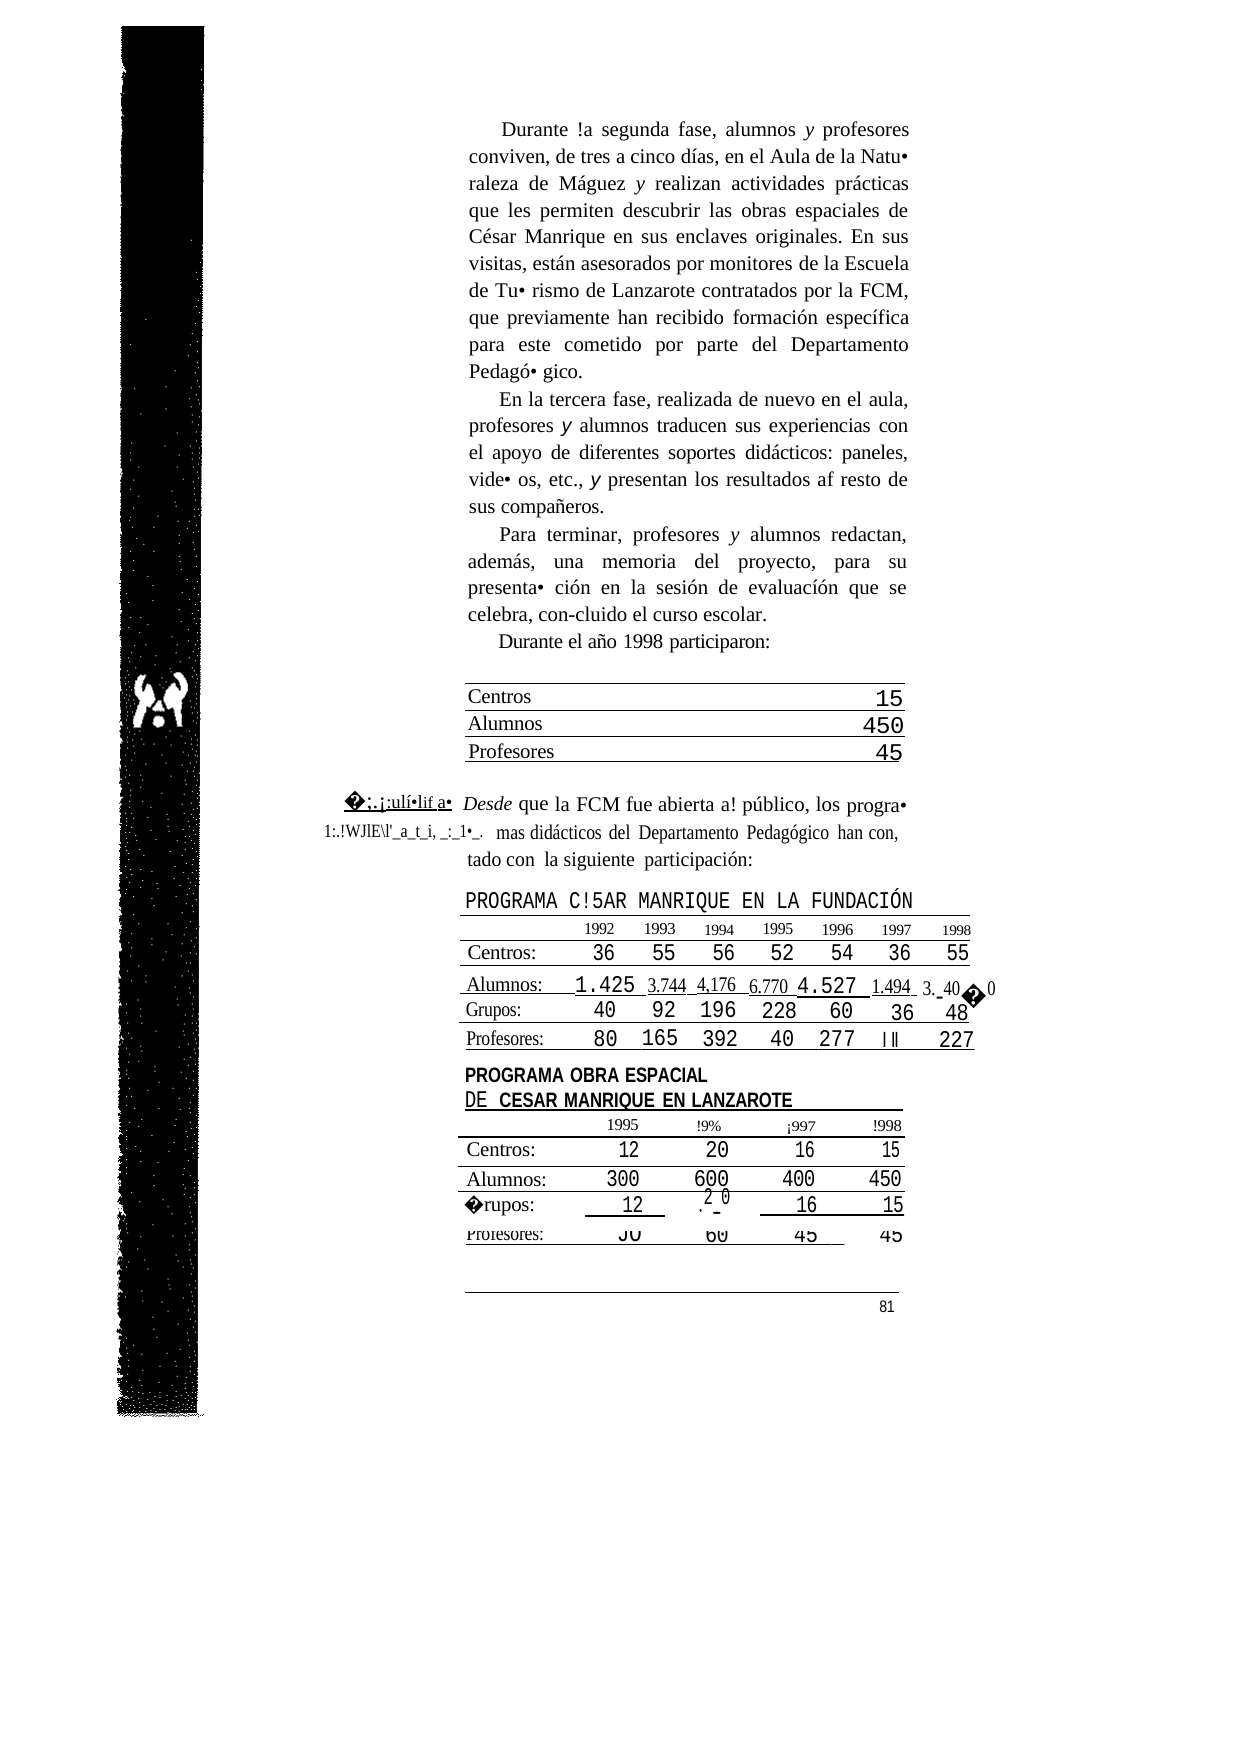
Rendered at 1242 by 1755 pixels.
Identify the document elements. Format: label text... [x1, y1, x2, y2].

text Durante !a segunda fase, alumnos y profesores conviven, de tres a cinco días, en el Aula de la Natu• raleza de Máguez y realizan actividades prácticas que les permiten descubrir las obras espaciales de César Manrique en sus enclaves originales. En sus visitas, están asesorados por monitores de la Escuela de Tu• rismo de Lanzarote contratados por la FCM, que previamente han recibido formación específica para este cometido por parte del Departamento Pedagó• gico. [469, 117, 909, 383]
text Para terminar, profesores y alumnos redactan, además, una memoria del proyecto, para su presenta• ción en la sesión de evaluacíón que se celebra, con-cluido el curso escolar. [468, 522, 907, 626]
table_cell 20 [682, 1138, 744, 1166]
table_cell 55 [926, 941, 970, 965]
text Grupos: 40 92 196 228 60 36 48 [466, 1001, 1138, 1025]
table_cell 36 [867, 941, 926, 965]
text PROGRAMA C!5AR MANRIQUE EN LA FUNDACIÓN [453, 888, 1138, 968]
table_header 1994 [689, 916, 749, 939]
table_cell 400 [744, 1167, 843, 1191]
table_header [460, 916, 560, 939]
text 81 [205, 1297, 895, 1316]
table_cell 36 [560, 941, 630, 965]
text [451, 1117, 911, 1231]
table_header [458, 1117, 560, 1136]
text En la tercera fase, realizada de nuevo en el aula, profesores y alumnos traducen sus experiencias con el apoyo de diferentes soportes didácticos: paneles, vide• os, etc., y presentan los resultados af resto de sus compañeros. [469, 387, 908, 518]
text Durante el año 1998 participaron: [498, 629, 1138, 653]
text Profesores: 80 165 392 40 277 l ll 227 [466, 1025, 1138, 1053]
table_header 1992 [560, 916, 630, 939]
table_header 1997 [867, 916, 926, 939]
table_cell 16 15 [744, 1192, 905, 1230]
text Profesores: JO 60 45 45 [466, 1220, 1138, 1250]
table_cell 300 [560, 1167, 682, 1191]
table_cell 15 [843, 1138, 905, 1166]
table_header 1995 [560, 1117, 682, 1136]
table_cell ·2--0 [682, 1192, 744, 1230]
table_cell Centros: [458, 1138, 560, 1166]
text [103, 1297, 116, 1316]
table_cell 55 [630, 941, 689, 965]
text 1:.!WJlE\l'_a_t_i, _:_1•_. mas didácticos del Departamento Pedagógico han con, tado con la siguiente participación: [324, 820, 916, 871]
table_cell 450 [843, 1167, 905, 1191]
table_cell 16 [744, 1138, 843, 1166]
text Profesores 45 [468, 739, 1138, 766]
table_cell �rupos: [458, 1192, 560, 1230]
table_cell 54 [808, 941, 867, 965]
table_header 1993 [630, 916, 689, 939]
text Alumnos 450 [467, 712, 1138, 739]
table_header ¡997 [744, 1117, 843, 1136]
text PROGRAMA OBRA ESPACIAL [465, 1064, 1138, 1087]
text Alumnos: 1.425 3.744 4,176 6.770 4.527 1.494 3.-40�0 [459, 969, 1138, 1001]
table_cell 56 [689, 941, 749, 965]
text DE CESAR MANRIQUE EN LANZAROTE [464, 1087, 1138, 1112]
table_cell 12 [560, 1192, 682, 1230]
text �;.¡:ulí•lif a• Desde que la FCM fue abierta a! público, los progra• [205, 787, 1102, 818]
table_cell Alumnos: [458, 1167, 560, 1191]
table_cell 600 [682, 1167, 744, 1191]
table_header !998 [843, 1117, 905, 1136]
table_cell 52 [749, 941, 808, 965]
table_cell 12 [560, 1138, 682, 1166]
table_cell Centros: [460, 941, 560, 965]
table_header !9% [682, 1117, 744, 1136]
table_header 1996 [808, 916, 867, 939]
table_header 1998 [926, 916, 970, 939]
table_header 1995 [749, 916, 808, 939]
text Centros 15 [468, 684, 1138, 712]
